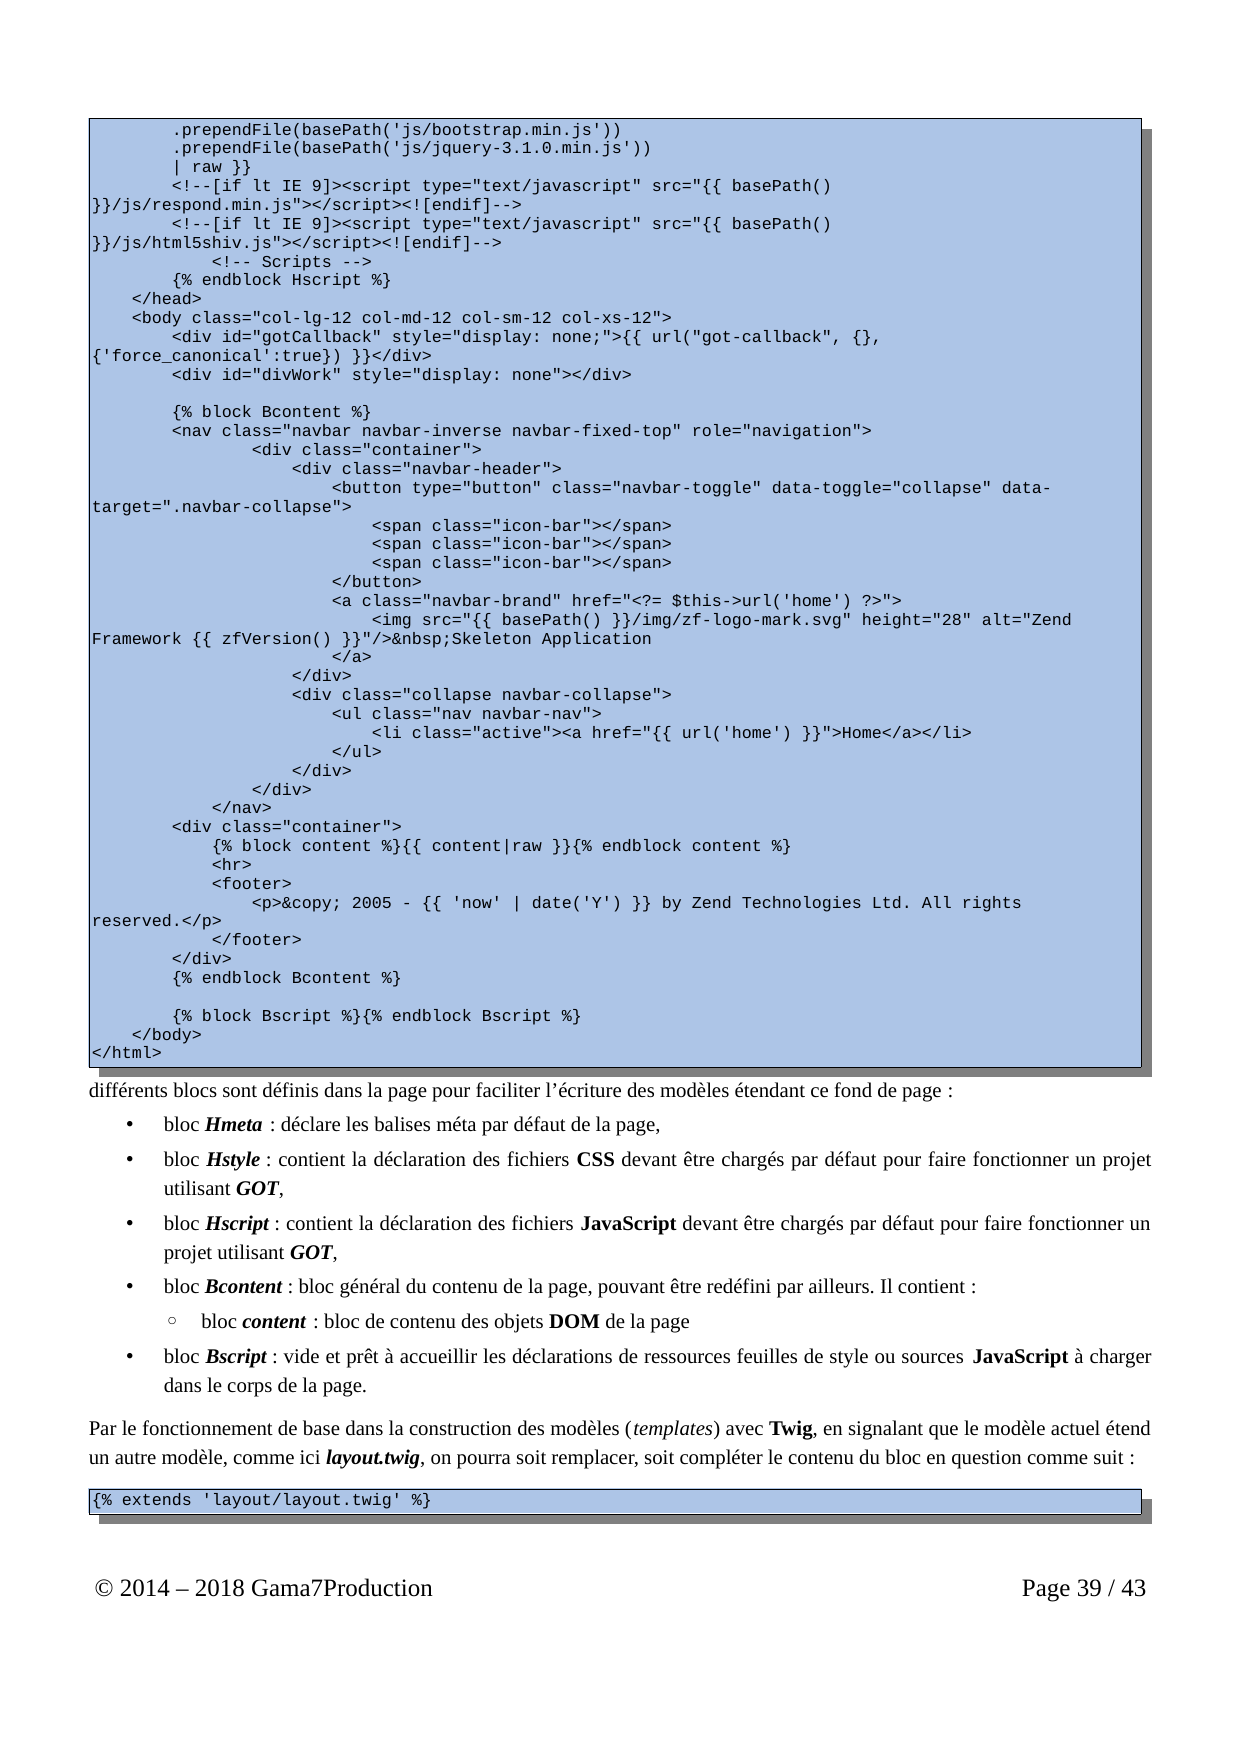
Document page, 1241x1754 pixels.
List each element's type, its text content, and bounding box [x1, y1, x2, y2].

list bloc content : bloc de contenu des objets DOM de la page [163, 1309, 1152, 1333]
text {% block content %}{{ content|raw }}{% endblock content %} [90, 834, 1141, 853]
text <li class="active"><a href="{{ url('home') }}">Home</a></li> [90, 721, 1141, 740]
text <hr> [90, 853, 1141, 872]
text <ul class="nav navbar-nav"> [90, 703, 1141, 721]
text <span class="icon-bar"></span> [90, 552, 1141, 571]
text <body class="col-lg-12 col-md-12 col-sm-12 col-xs-12"> [90, 307, 1141, 326]
text </a> [90, 646, 1141, 665]
text <!--[if lt IE 9]><script type="text/javascript" src="{{ basePath() }}/js/html5shiv.js"></script><![endif]--> [90, 212, 1141, 250]
text <!-- Scripts --> [90, 250, 1141, 269]
text </ul> [90, 740, 1141, 759]
text </button> [90, 571, 1141, 589]
text <img src="{{ basePath() }}/img/zf-logo-mark.svg" height="28" alt="Zend Framework {{ zfVersion() }}"/>&nbsp;Skeleton Application [90, 608, 1141, 646]
text <div class="navbar-header"> [90, 457, 1141, 476]
text </div> [90, 665, 1141, 684]
text <span class="icon-bar"></span> [90, 533, 1141, 552]
text </div> [90, 778, 1141, 797]
text .prependFile(basePath('js/bootstrap.min.js')) [90, 119, 1141, 137]
text <p>&copy; 2005 - {{ 'now' | date('Y') }} by Zend Technologies Ltd. All rights reserved.</p> [90, 891, 1141, 929]
text <button type="button" class="navbar-toggle" data-toggle="collapse" data-target=".navbar-collapse"> [90, 476, 1141, 514]
text </div> [90, 759, 1141, 778]
text Par le fonctionnement de base dans la construction des modèles (templates) avec Twig, en signalant que le modèle actuel étend un autre modèle, comme ici layout.twig, on pourra soit remplacer, soit compléter le contenu du bloc en question comme suit : [88, 1416, 1152, 1469]
text {% extends 'layout/layout.twig' %} [90, 1490, 1141, 1513]
text | raw }} [90, 156, 1141, 175]
text <div class="collapse navbar-collapse"> [90, 684, 1141, 703]
text <a class="navbar-brand" href="<?= $this->url('home') ?>"> [90, 589, 1141, 608]
text différents blocs sont définis dans la page pour faciliter l’écriture des modèles étendant ce fond de page : [88, 1077, 1152, 1102]
text <nav class="navbar navbar-inverse navbar-fixed-top" role="navigation"> [90, 420, 1141, 439]
list bloc Bscript : vide et prêt à accueillir les déclarations de ressources feuilles de style ou sources JavaScript à charger dans le corps de la page. [126, 1344, 1152, 1397]
text </html> [90, 1042, 1141, 1067]
text {% block Bscript %}{% endblock Bscript %} [90, 1004, 1141, 1023]
text </div> [90, 948, 1141, 967]
text <div class="container"> [90, 816, 1141, 834]
text .prependFile(basePath('js/jquery-3.1.0.min.js')) [90, 137, 1141, 156]
list bloc Hscript : contient la déclaration des fichiers JavaScript devant être chargés par défaut pour faire fonctionner un projet utilisant GOT, [126, 1211, 1152, 1264]
text {% block Bcontent %} [90, 401, 1141, 420]
text </footer> [90, 929, 1141, 948]
text <footer> [90, 872, 1141, 891]
text {% endblock Bcontent %} [90, 967, 1141, 985]
text <!--[if lt IE 9]><script type="text/javascript" src="{{ basePath() }}/js/respond.min.js"></script><![endif]--> [90, 175, 1141, 212]
list bloc Hstyle : contient la déclaration des fichiers CSS devant être chargés par défaut pour faire fonctionner un projet utilisant GOT, [126, 1147, 1152, 1200]
text </nav> [90, 797, 1141, 816]
text <span class="icon-bar"></span> [90, 514, 1141, 533]
text <div id="gotCallback" style="display: none;">{{ url("got-callback", {}, {'force_canonical':true}) }}</div> [90, 326, 1141, 363]
list bloc Bcontent : bloc général du contenu de la page, pouvant être redéfini par ailleurs. Il contient : [126, 1274, 1152, 1298]
text <div class="container"> [90, 439, 1141, 457]
text <div id="divWork" style="display: none"></div> [90, 363, 1141, 382]
text {% endblock Hscript %} [90, 269, 1141, 288]
list bloc Hmeta : déclare les balises méta par défaut de la page, [126, 1112, 1152, 1136]
text </head> [90, 288, 1141, 307]
text </body> [90, 1023, 1141, 1042]
